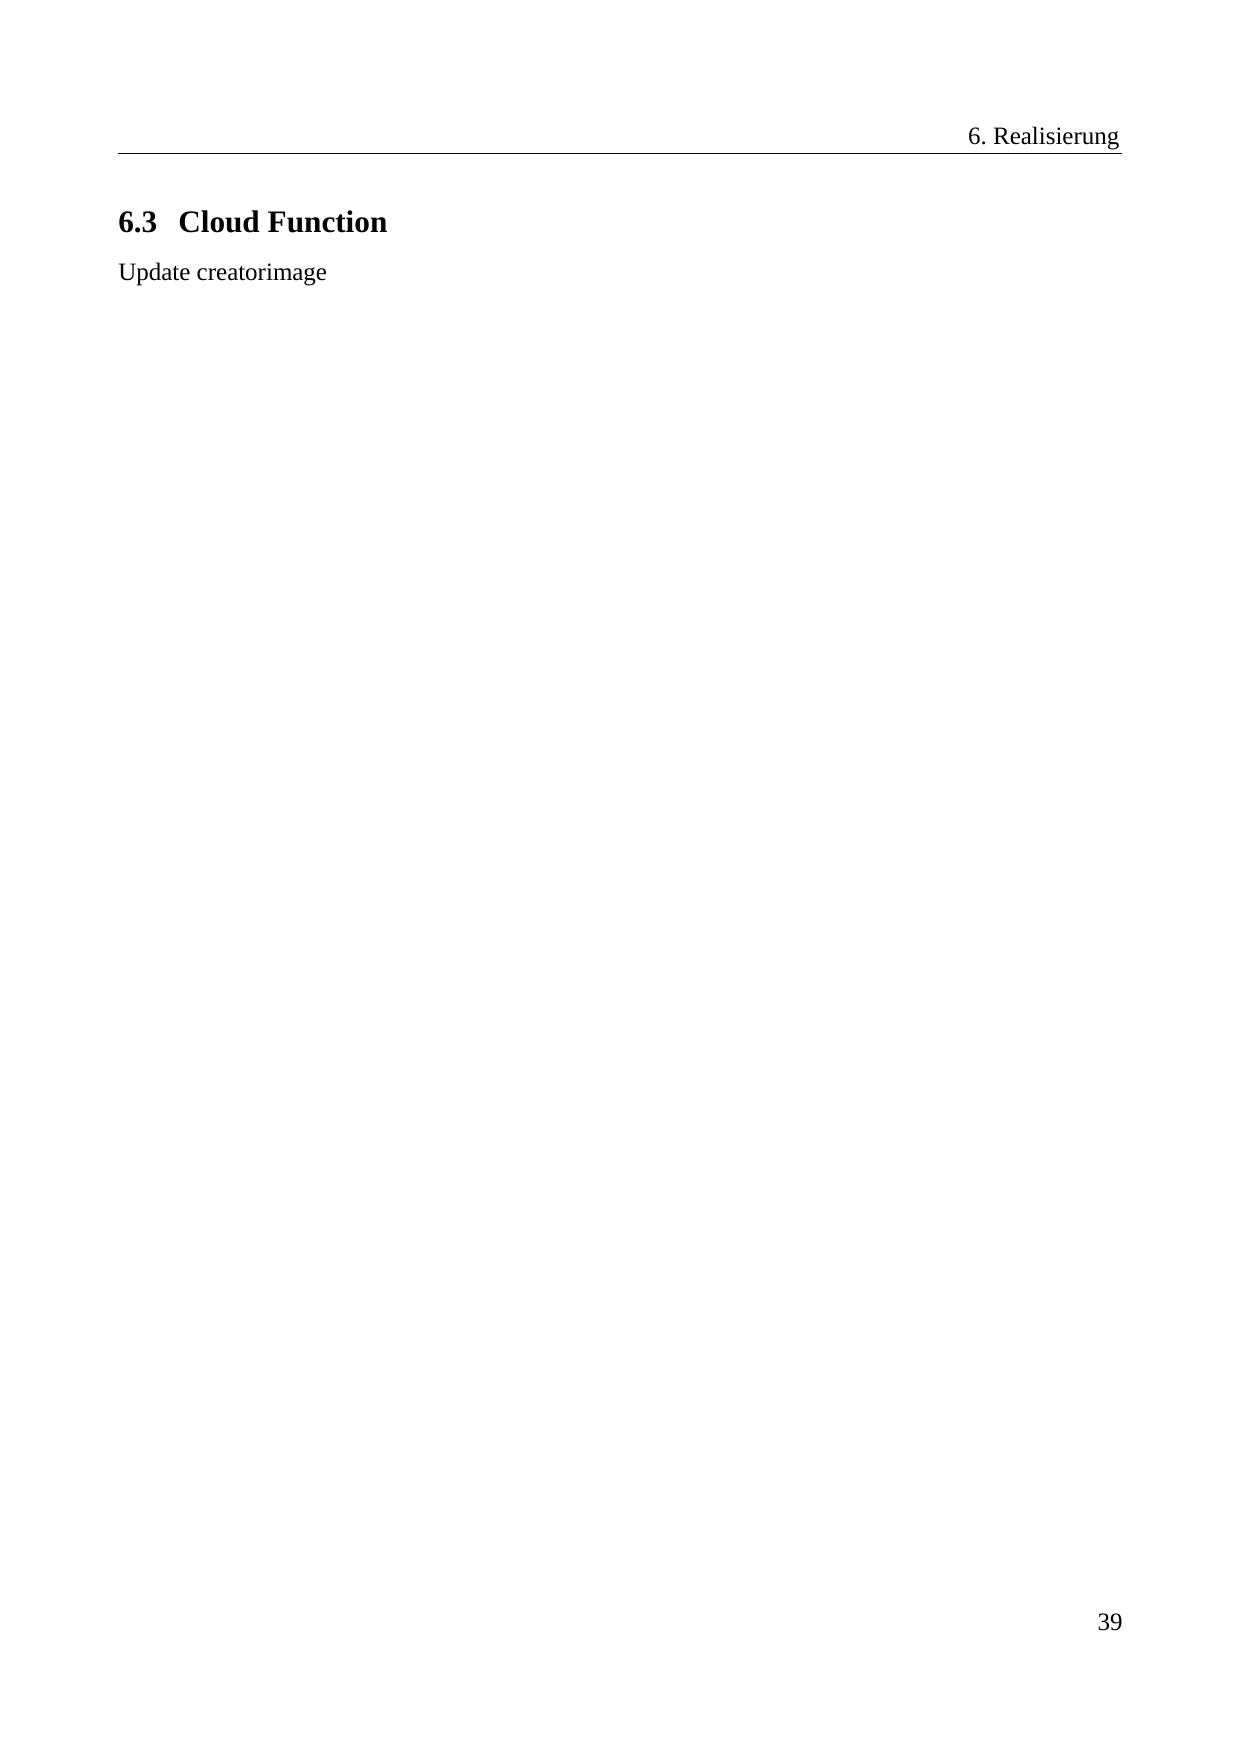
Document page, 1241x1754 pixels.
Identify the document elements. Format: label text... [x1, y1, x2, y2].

subtitle Cloud Function [118, 203, 1122, 239]
text Update creatorimage [118, 257, 1122, 286]
